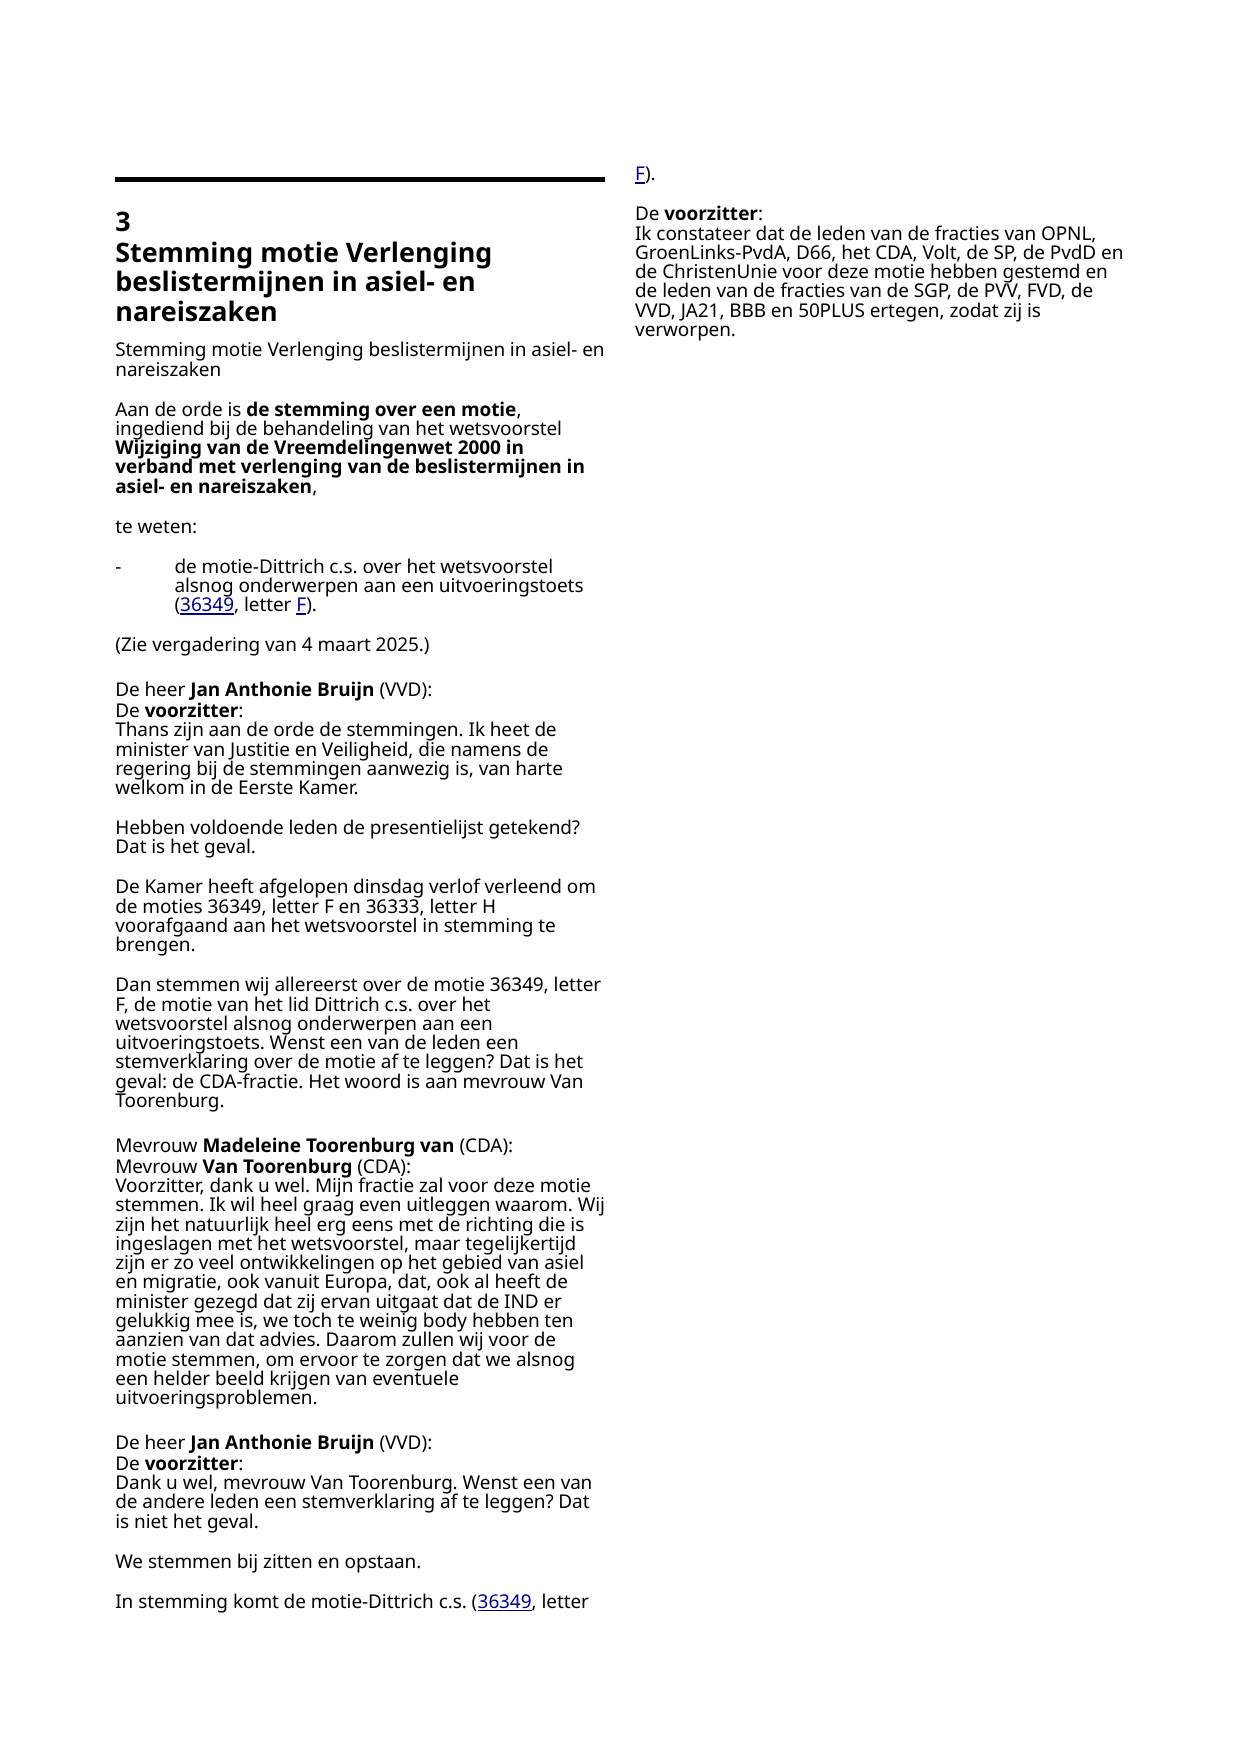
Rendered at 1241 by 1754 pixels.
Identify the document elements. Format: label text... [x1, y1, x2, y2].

text Stemming motie Verlenging beslistermijnen in asiel- en nareiszaken [115, 341, 605, 380]
text Hebben voldoende leden de presentielijst getekend? Dat is het geval. [115, 819, 605, 858]
text Ik constateer dat de leden van de fracties van OPNL, GroenLinks-PvdA, D66, het CDA, Volt, de SP, de PvdD en de ChristenUnie voor deze motie hebben gestemd en de leden van de fracties van de SGP, de PVV, FVD, de VVD, JA21, BBB en 50PLUS ertegen, zodat zij is verworpen. [635, 225, 1125, 340]
text Dank u wel, mevrouw Van Toorenburg. Wenst een van de andere leden een stemverklaring af te leggen? Dat is niet het geval. [115, 1474, 605, 1532]
text De voorzitter: [635, 205, 1125, 225]
text F). [635, 165, 1125, 184]
text 3 [115, 203, 605, 239]
text De heer Jan Anthonie Bruijn (VVD): [115, 1429, 605, 1455]
text (Zie vergadering van 4 maart 2025.) [115, 636, 605, 656]
text Mevrouw Madeleine Toorenburg van (CDA): [115, 1132, 605, 1158]
text te weten: [115, 518, 605, 537]
text Voorzitter, dank u wel. Mijn fractie zal voor deze motie stemmen. Ik wil heel graag even uitleggen waarom. Wij zijn het natuurlijk heel erg eens met de richting die is ingeslagen met het wetsvoorstel, maar tegelijkertijd zijn er zo veel ontwikkelingen op het gebied van asiel en migratie, ook vanuit Europa, dat, ook al heeft de minister gezegd dat zij ervan uitgaat dat de IND er gelukkig mee is, we toch te weinig body hebben ten aanzien van dat advies. Daarom zullen wij voor de motie stemmen, om ervoor te zorgen dat we alsnog een helder beeld krijgen van eventuele uitvoeringsproblemen. [115, 1177, 605, 1408]
text Mevrouw Van Toorenburg (CDA): [115, 1158, 605, 1177]
text Thans zijn aan de orde de stemmingen. Ik heet de minister van Justitie en Veiligheid, die namens de regering bij de stemmingen aanwezig is, van harte welkom in de Eerste Kamer. [115, 721, 605, 798]
text In stemming komt de motie-Dittrich c.s. (36349, letter [115, 1593, 605, 1612]
text De heer Jan Anthonie Bruijn (VVD): [115, 676, 605, 702]
text We stemmen bij zitten en opstaan. [115, 1553, 605, 1572]
text De voorzitter: [115, 1455, 605, 1474]
text Aan de orde is de stemming over een motie, ingediend bij de behandeling van het wetsvoorstel Wijziging van de Vreemdelingenwet 2000 in verband met verlenging van de beslistermijnen in asiel- en nareiszaken, [115, 401, 605, 497]
list de motie-Dittrich c.s. over het wetsvoorstel alsnog onderwerpen aan een uitvoeringstoets (36349, letter F). [115, 558, 605, 616]
text Stemming motie Verlenging beslistermijnen in asiel- en nareiszaken [115, 239, 605, 341]
text De Kamer heeft afgelopen dinsdag verlof verleend om de moties 36349, letter F en 36333, letter H voorafgaand aan het wetsvoorstel in stemming te brengen. [115, 878, 605, 956]
text Dan stemmen wij allereerst over de motie 36349, letter F, de motie van het lid Dittrich c.s. over het wetsvoorstel alsnog onderwerpen aan een uitvoeringstoets. Wenst een van de leden een stemverklaring over de motie af te leggen? Dat is het geval: de CDA-fractie. Het woord is aan mevrouw Van Toorenburg. [115, 976, 605, 1111]
text De voorzitter: [115, 702, 605, 721]
